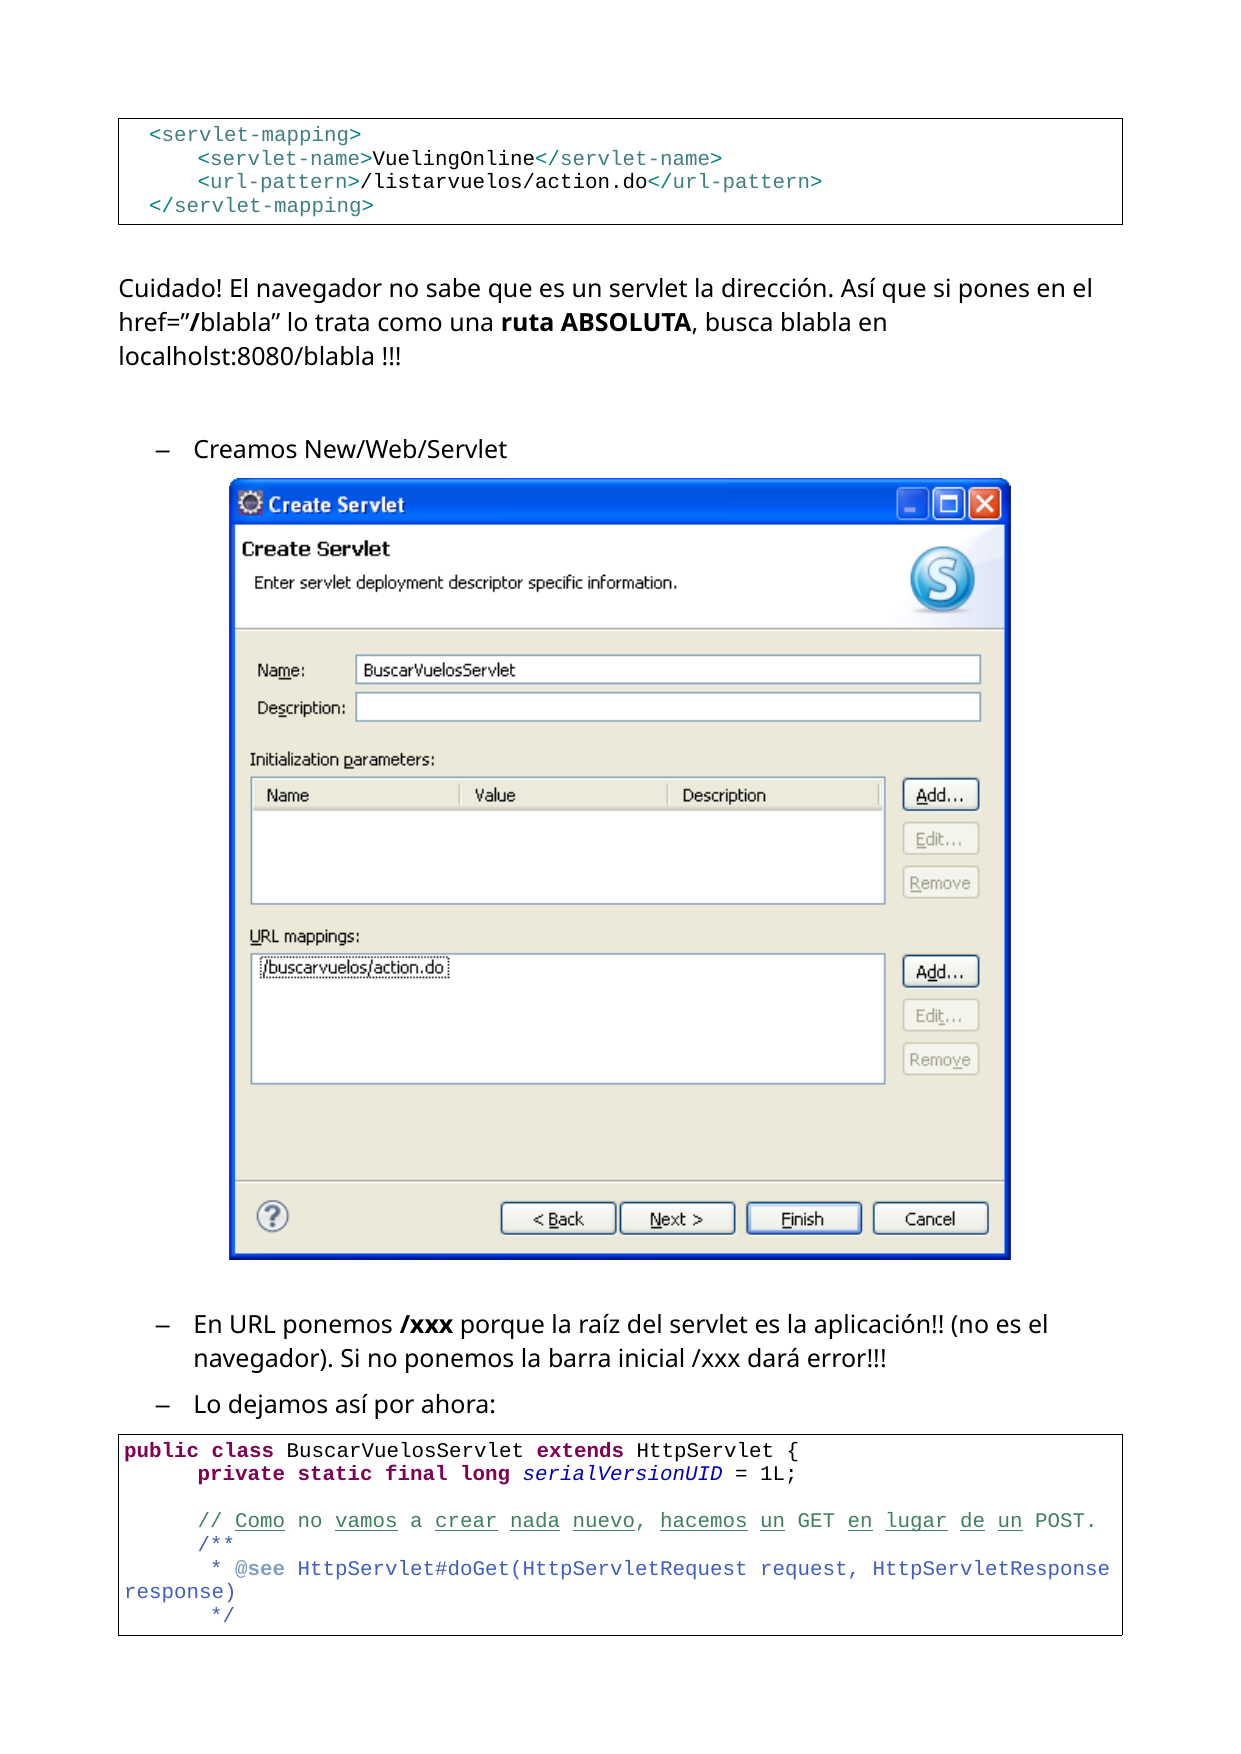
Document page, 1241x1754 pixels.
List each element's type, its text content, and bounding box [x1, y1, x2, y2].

table_header <servlet-mapping> <servlet-name>VuelingOnline</servlet-name> <url-pattern>/listarvuelos/action.do</url-pattern> </servlet-mapping> [119, 119, 1122, 224]
list Lo dejamos así por ahora: [156, 1387, 1122, 1421]
picture [229, 478, 1011, 1260]
table_header public class BuscarVuelosServlet extends HttpServlet { private static final long serialVersionUID = 1L; // Como no vamos a crear nada nuevo, hacemos un GET en lugar de un POST. /** * @see HttpServlet#doGet(HttpServletRequest request, HttpServletResponse response) */ [119, 1435, 1122, 1634]
list Creamos New/Web/Servlet [156, 432, 1122, 466]
text Cuidado! El navegador no sabe que es un servlet la dirección. Así que si pones en el href=”/blabla” lo trata como una ruta ABSOLUTA, busca blabla en localholst:8080/blabla !!! [118, 271, 1122, 373]
list En URL ponemos /xxx porque la raíz del servlet es la aplicación!! (no es el navegador). Si no ponemos la barra inicial /xxx dará error!!! [156, 1307, 1122, 1375]
